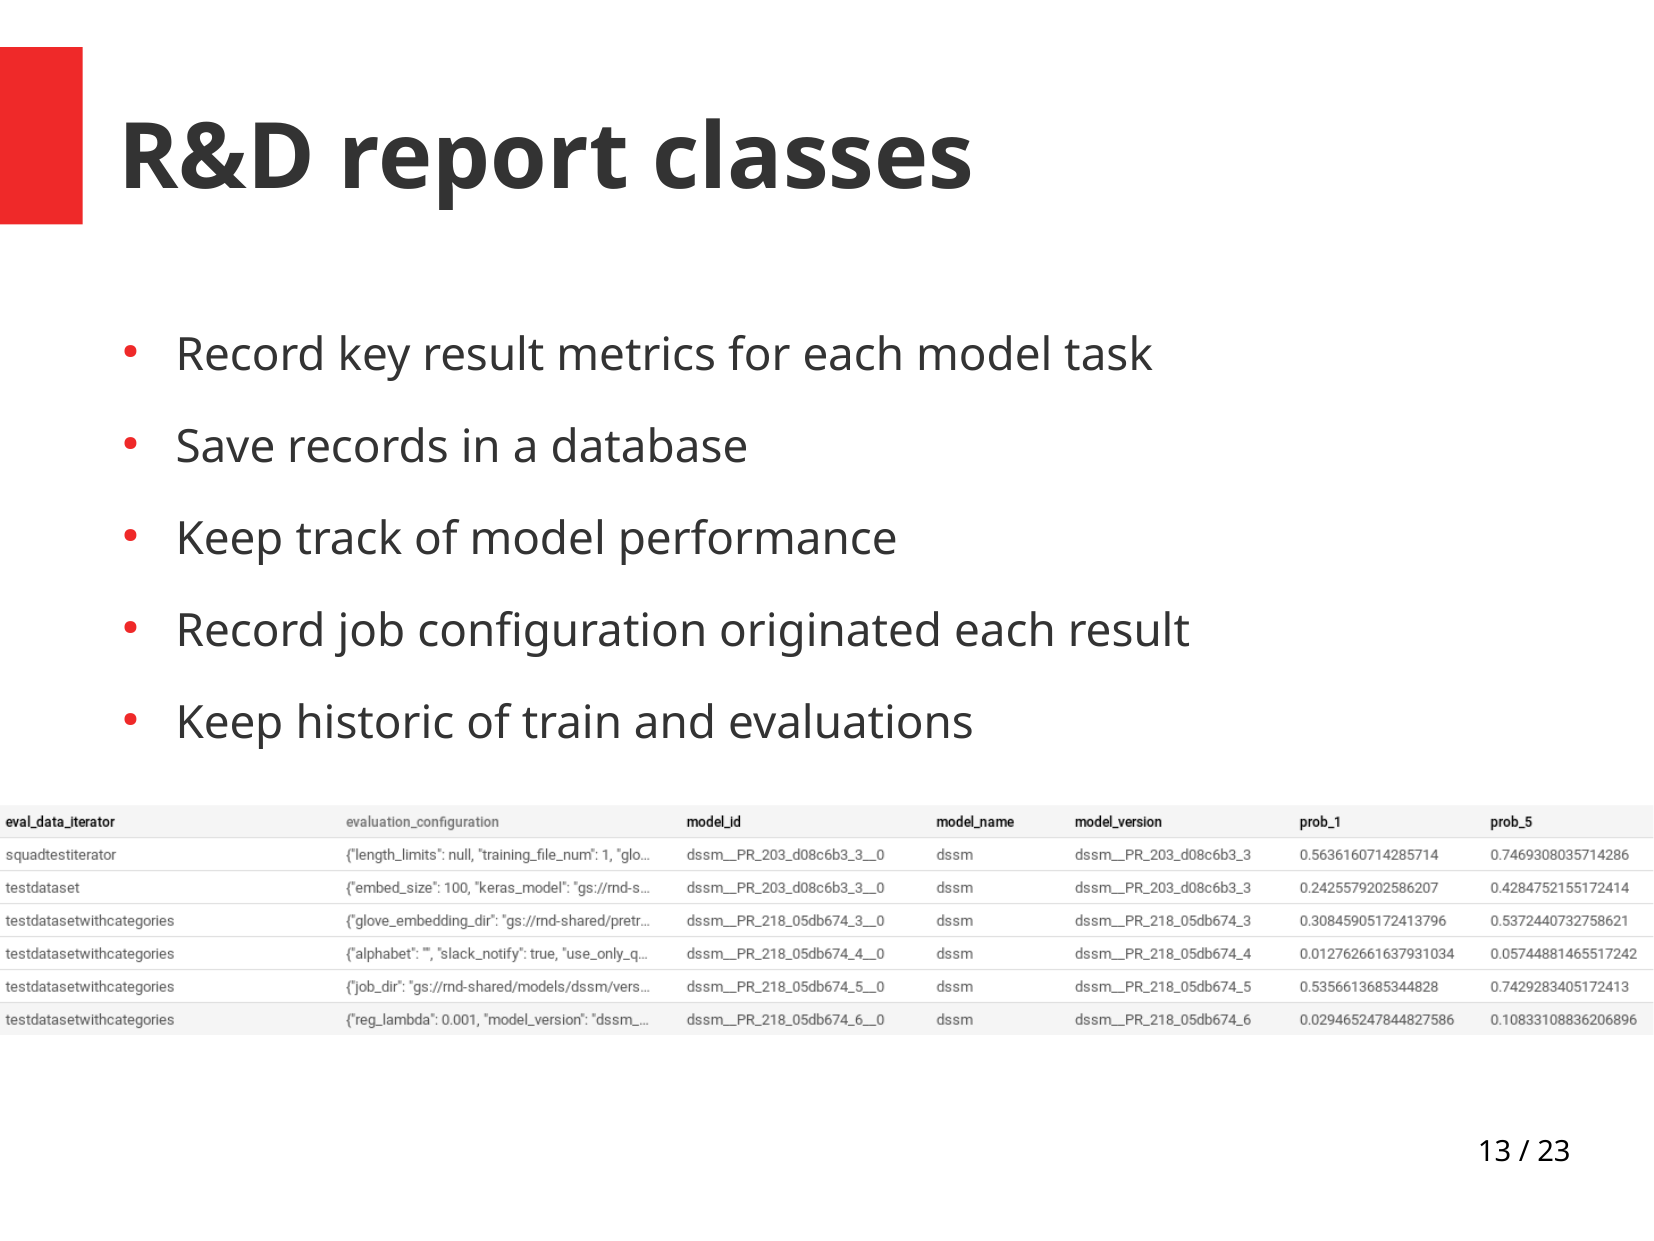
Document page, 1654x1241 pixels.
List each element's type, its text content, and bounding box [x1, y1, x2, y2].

list Record key result metrics for each model task Save records in a database Keep track of model performance Record job configuration originated each result Keep historic of train and evaluations [104, 229, 1464, 524]
title R&D report classes [118, 49, 1571, 257]
picture [0, 803, 1654, 1035]
